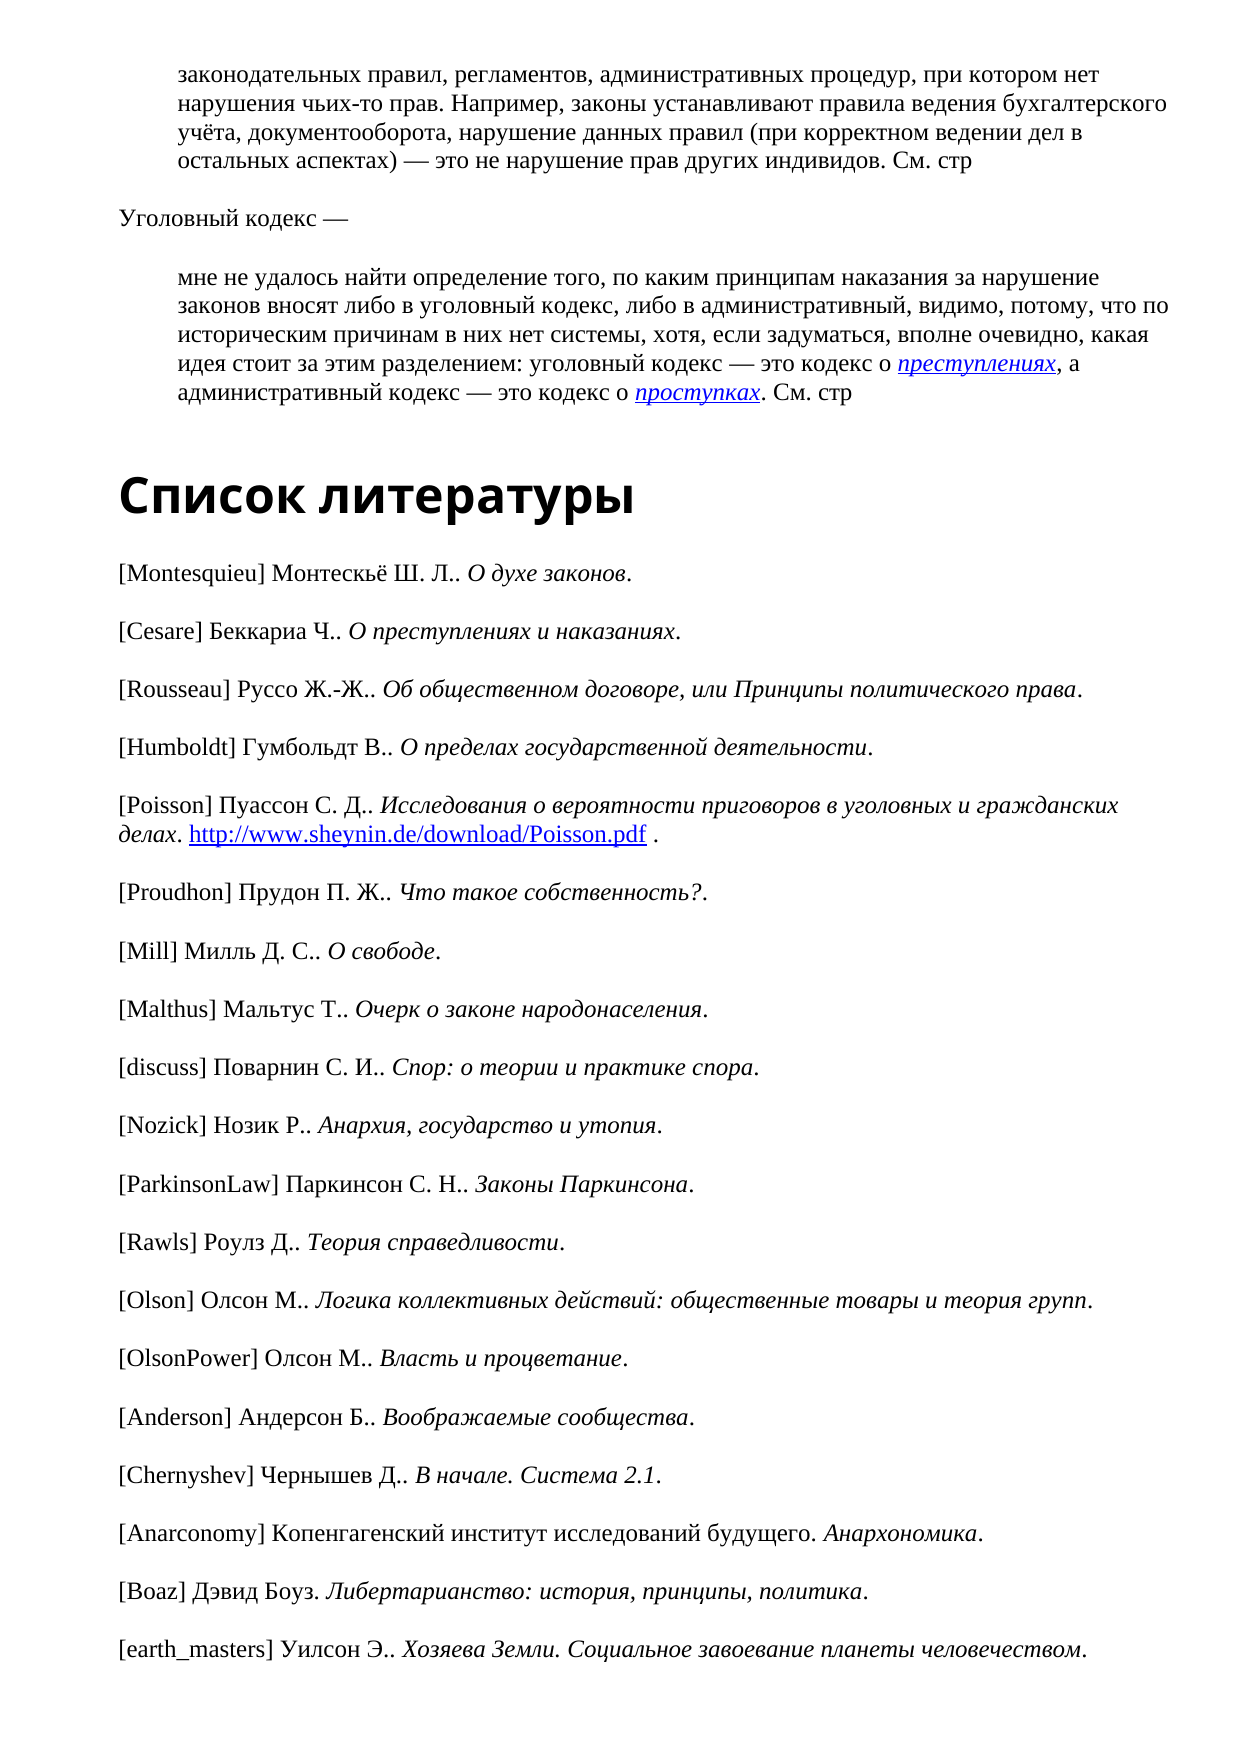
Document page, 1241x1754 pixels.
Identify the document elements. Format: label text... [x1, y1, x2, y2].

text [Poisson] Пуассон С. Д.. Исследования о вероятности приговоров в уголовных и гражданских делах. http://www.sheynin.de/download/Poisson.pdf . [118, 791, 1181, 848]
text [Boaz] Дэвид Боуз. Либертарианство: история, принципы, политика. [118, 1576, 1181, 1605]
text [Humboldt] Гумбольдт В.. О пределах государственной деятельности. [118, 732, 1181, 761]
subtitle Список литературы [118, 460, 1181, 528]
text [OlsonPower] Олсон М.. Власть и процветание. [118, 1343, 1181, 1372]
text [Nozick] Нозик Р.. Анархия, государство и утопия. [118, 1110, 1181, 1139]
text [Anarconomy] Копенгагенский институт исследований будущего. Анархономика. [118, 1518, 1181, 1547]
text [earth_masters] Уилсон Э.. Хозяева Земли. Социальное завоевание планеты человечеством. [118, 1634, 1181, 1663]
list мне не удалось найти определение того, по каким принципам наказания за нарушение законов вносят либо в уголовный кодекс, либо в административный, видимо, потому, что по историческим причинам в них нет системы, хотя, если задуматься, вполне очевидно, какая идея стоит за этим разделением: уголовный кодекс — это кодекс о преступлениях, а административный кодекс — это кодекс о проступках. См. стр [177, 262, 1181, 406]
text [Proudhon] Прудон П. Ж.. Что такое собственность?. [118, 877, 1181, 906]
text [discuss] Поварнин С. И.. Спор: о теории и практике спора. [118, 1052, 1181, 1081]
text [Rawls] Роулз Д.. Теория справедливости. [118, 1227, 1181, 1256]
text [Cesare] Беккариа Ч.. О преступлениях и наказаниях. [118, 616, 1181, 644]
text [Rousseau] Руссо Ж.-Ж.. Об общественном договоре, или Принципы политического права. [118, 674, 1181, 703]
list законодательных правил, регламентов, административных процедур, при котором нет нарушения чьих-то прав. Например, законы устанавливают правила ведения бухгалтерского учёта, документооборота, нарушение данных правил (при корректном ведении дел в остальных аспектах) — это не нарушение прав других индивидов. См. стр [177, 59, 1181, 174]
text [Montesquieu] Монтескьё Ш. Л.. О духе законов. [118, 558, 1181, 586]
text [Olson] Олсон М.. Логика коллективных действий: общественные товары и теория групп. [118, 1285, 1181, 1314]
subtitle Уголовный кодекс — [118, 203, 1181, 232]
text [Anderson] Андерсон Б.. Воображаемые сообщества. [118, 1402, 1181, 1430]
text [Chernyshev] Чернышев Д.. В начале. Система 2.1. [118, 1460, 1181, 1488]
text [ParkinsonLaw] Паркинсон С. Н.. Законы Паркинсона. [118, 1169, 1181, 1197]
text [Mill] Милль Д. С.. О свободе. [118, 936, 1181, 964]
text [Malthus] Мальтус Т.. Очерк о законе народонаселения. [118, 994, 1181, 1023]
